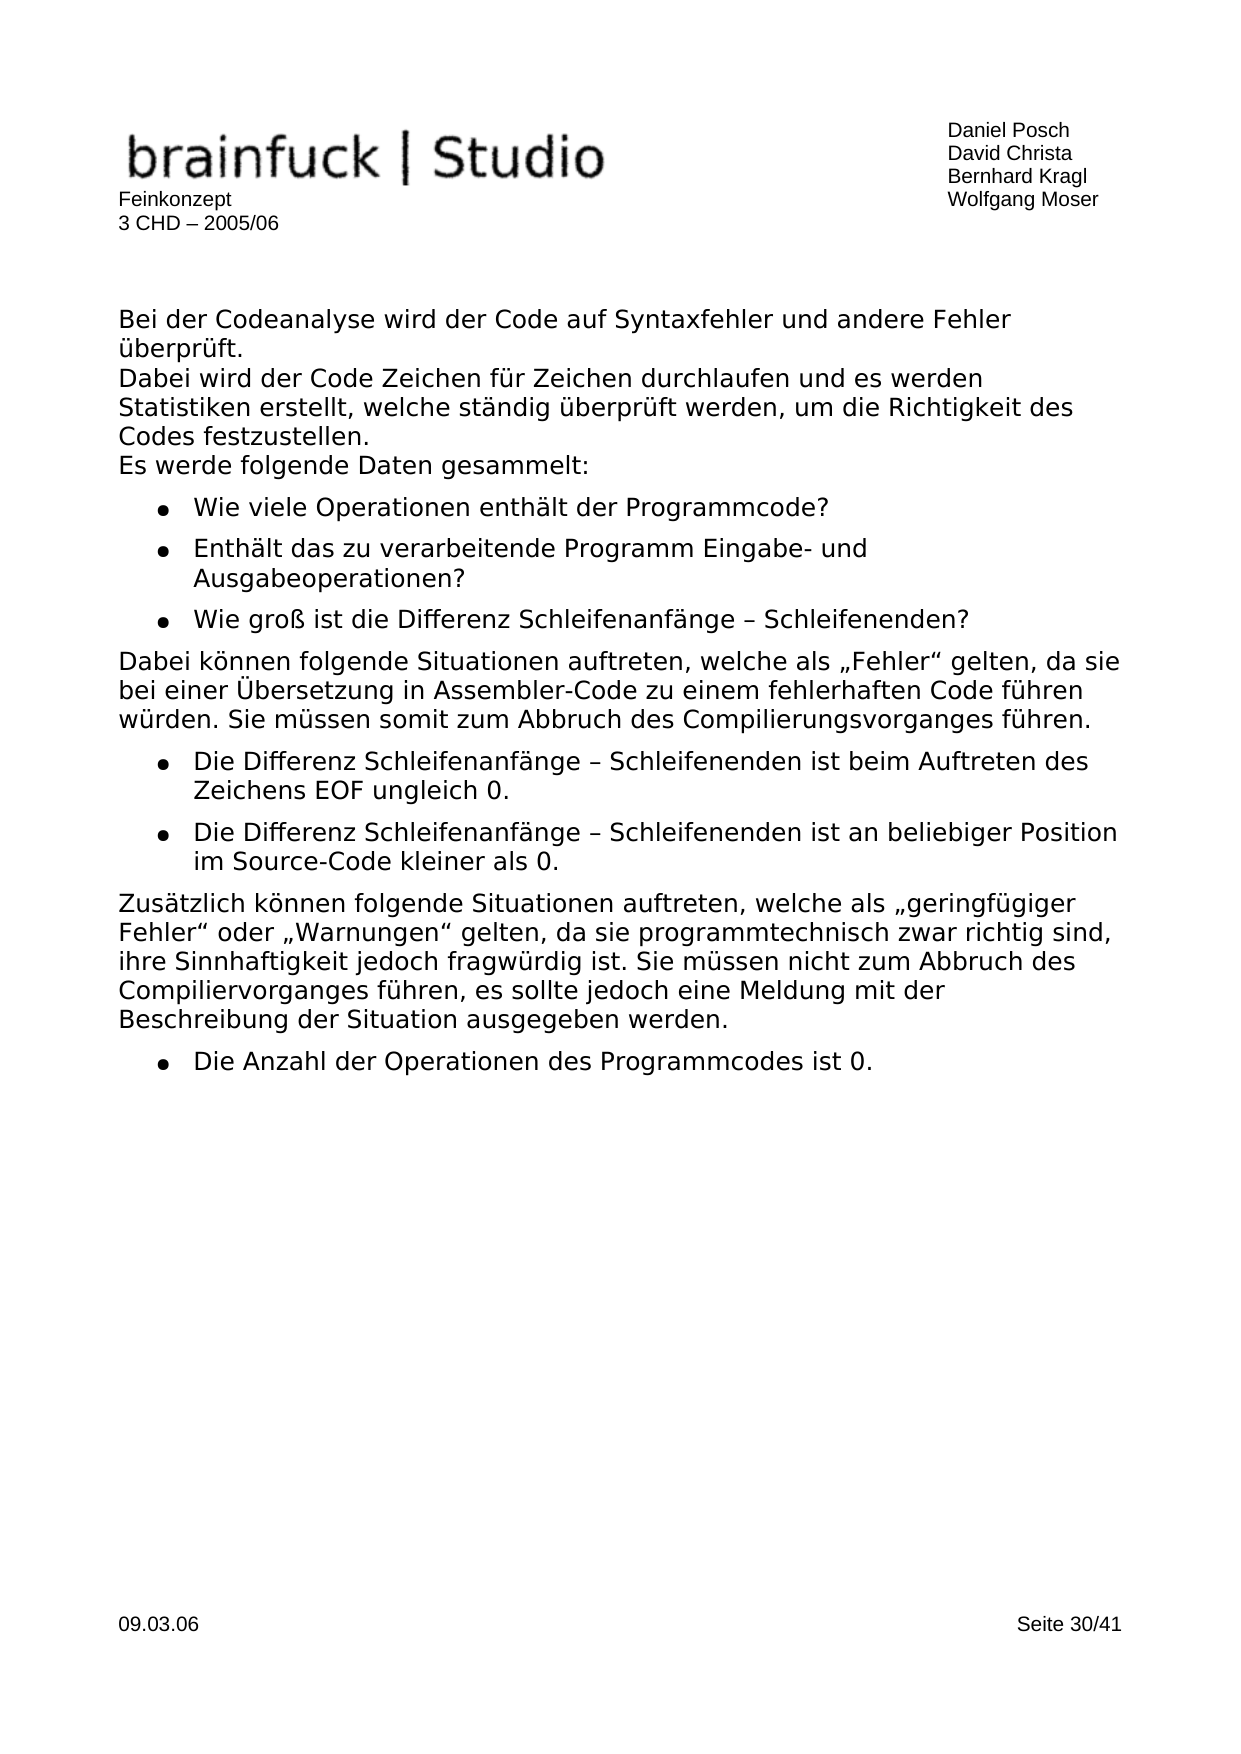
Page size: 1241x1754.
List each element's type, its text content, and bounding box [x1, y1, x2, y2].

text Bei der Codeanalyse wird der Code auf Syntaxfehler und andere Fehler überprüft. Dabei wird der Code Zeichen für Zeichen durchlaufen und es werden Statistiken erstellt, welche ständig überprüft werden, um die Richtigkeit des Codes festzustellen. Es werde folgende Daten gesammelt: [118, 305, 1122, 480]
list Wie groß ist die Differenz Schleifenanfänge – Schleifenenden? [156, 605, 1122, 634]
list Die Differenz Schleifenanfänge – Schleifenenden ist an beliebiger Position im Source-Code kleiner als 0. [156, 818, 1122, 876]
list Enthält das zu verarbeitende Programm Eingabe- und Ausgabeoperationen? [156, 534, 1122, 593]
list Wie viele Operationen enthält der Programmcode? [156, 493, 1122, 522]
text Dabei können folgende Situationen auftreten, welche als „Fehler“ gelten, da sie bei einer Übersetzung in Assembler-Code zu einem fehlerhaften Code führen würden. Sie müssen somit zum Abbruch des Compilierungsvorganges führen. [118, 647, 1122, 734]
list Die Differenz Schleifenanfänge – Schleifenenden ist beim Auftreten des Zeichens EOF ungleich 0. [156, 747, 1122, 805]
text Zusätzlich können folgende Situationen auftreten, welche als „geringfügiger Fehler“ oder „Warnungen“ gelten, da sie programmtechnisch zwar richtig sind, ihre Sinnhaftigkeit jedoch fragwürdig ist. Sie müssen nicht zum Abbruch des Compiliervorganges führen, es sollte jedoch eine Meldung mit der Beschreibung der Situation ausgegeben werden. [118, 889, 1122, 1034]
picture [118, 118, 609, 187]
list Die Anzahl der Operationen des Programmcodes ist 0. [156, 1047, 1122, 1076]
